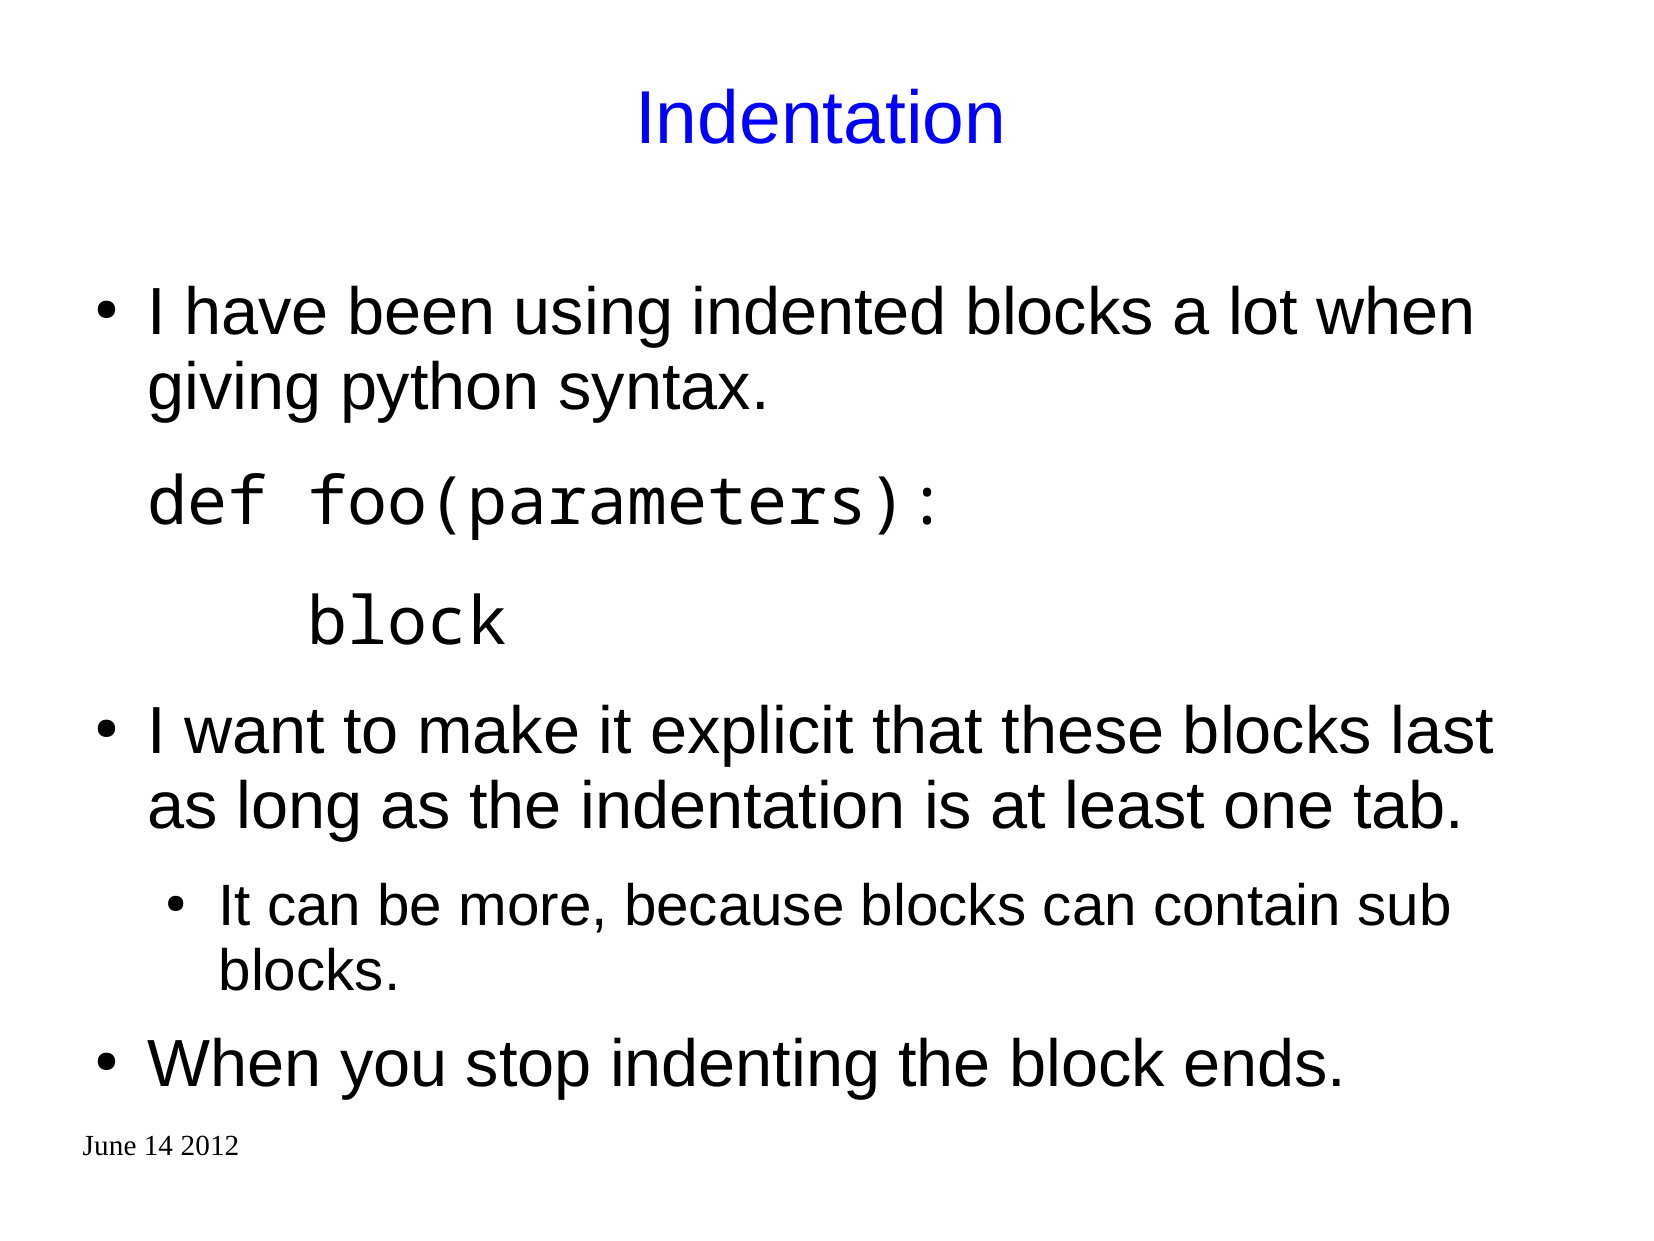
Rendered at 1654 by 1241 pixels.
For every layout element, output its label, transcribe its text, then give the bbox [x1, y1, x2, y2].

title Indentation [76, 58, 1565, 178]
list I have been using indented blocks a lot when giving python syntax. def foo(parameters): block I want to make it explicit that these blocks last as long as the indentation is at least one tab. It can be more, because blocks can contain sub blocks. When you stop indenting the block ends. [76, 274, 1565, 1093]
